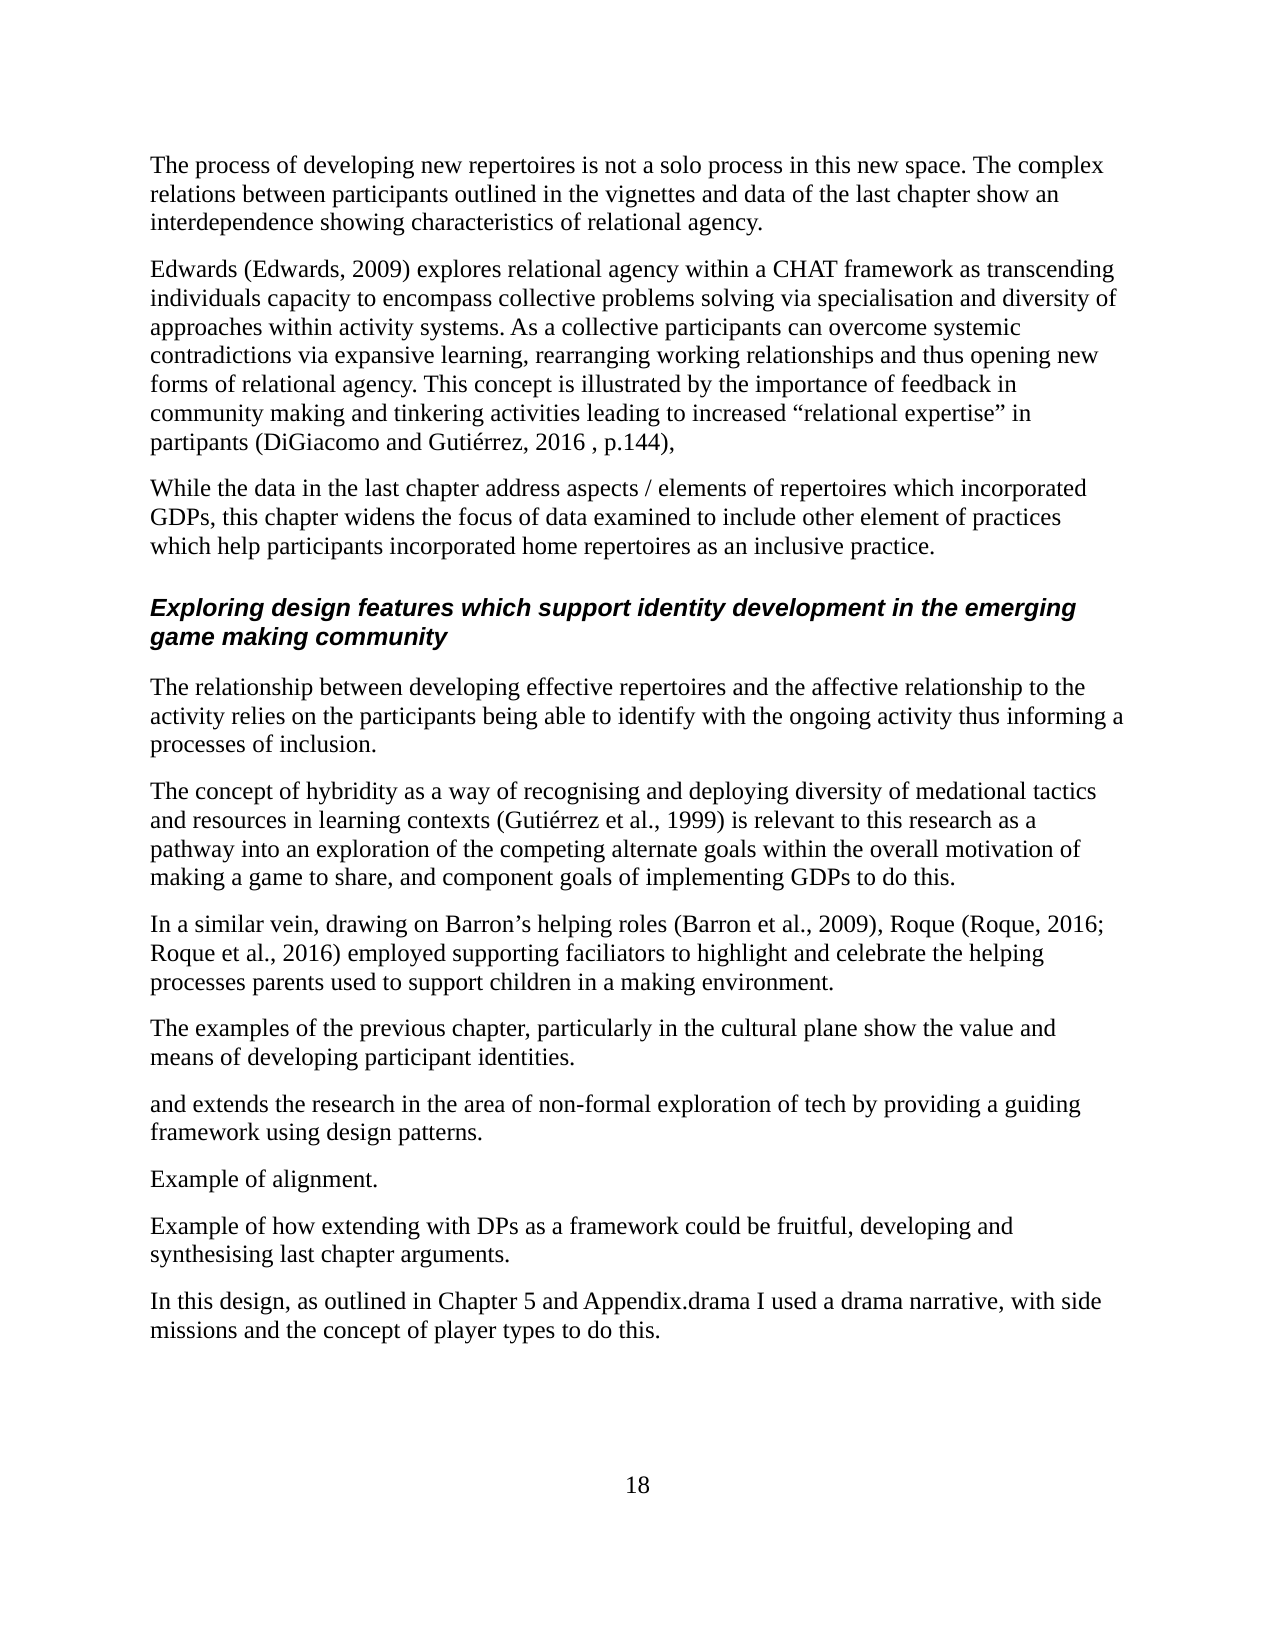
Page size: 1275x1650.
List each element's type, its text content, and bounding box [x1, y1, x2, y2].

text and extends the research in the area of non-formal exploration of tech by providing a guiding framework using design patterns. [150, 1089, 1125, 1146]
text The process of developing new repertoires is not a solo process in this new space. The complex relations between participants outlined in the vignettes and data of the last chapter show an interdependence showing characteristics of relational agency. [150, 150, 1125, 236]
text Example of alignment. [150, 1164, 1125, 1193]
text The concept of hybridity as a way of recognising and deploying diversity of medational tactics and resources in learning contexts (Gutiérrez et al., 1999) is relevant to this research as a pathway into an exploration of the competing alternate goals within the overall motivation of making a game to share, and component goals of implementing GDPs to do this. [150, 776, 1125, 891]
text In this design, as outlined in Chapter 5 and Appendix.drama I used a drama narrative, with side missions and the concept of player types to do this. [150, 1286, 1125, 1344]
text Edwards (Edwards, 2009) explores relational agency within a CHAT framework as transcending individuals capacity to encompass collective problems solving via specialisation and diversity of approaches within activity systems. As a collective participants can overcome systemic contradictions via expansive learning, rearranging working relationships and thus opening new forms of relational agency. This concept is illustrated by the importance of feedback in community making and tinkering activities leading to increased “relational expertise” in partipants (DiGiacomo and Gutiérrez, 2016 , p.144), [150, 254, 1125, 455]
text In a similar vein, drawing on Barron’s helping roles (Barron et al., 2009), Roque (Roque, 2016; Roque et al., 2016) employed supporting faciliators to highlight and celebrate the helping processes parents used to support children in a making environment. [150, 909, 1125, 995]
text While the data in the last chapter address aspects / elements of repertoires which incorporated GDPs, this chapter widens the focus of data examined to include other element of practices which help participants incorporated home repertoires as an inclusive practice. [150, 473, 1125, 559]
subtitle Exploring design features which support identity development in the emerging game making community [150, 593, 1125, 651]
text The relationship between developing effective repertoires and the affective relationship to the activity relies on the participants being able to identify with the ongoing activity thus informing a processes of inclusion. [150, 672, 1125, 758]
text Example of how extending with DPs as a framework could be fruitful, developing and synthesising last chapter arguments. [150, 1211, 1125, 1268]
text The examples of the previous chapter, particularly in the cultural plane show the value and means of developing participant identities. [150, 1013, 1125, 1071]
